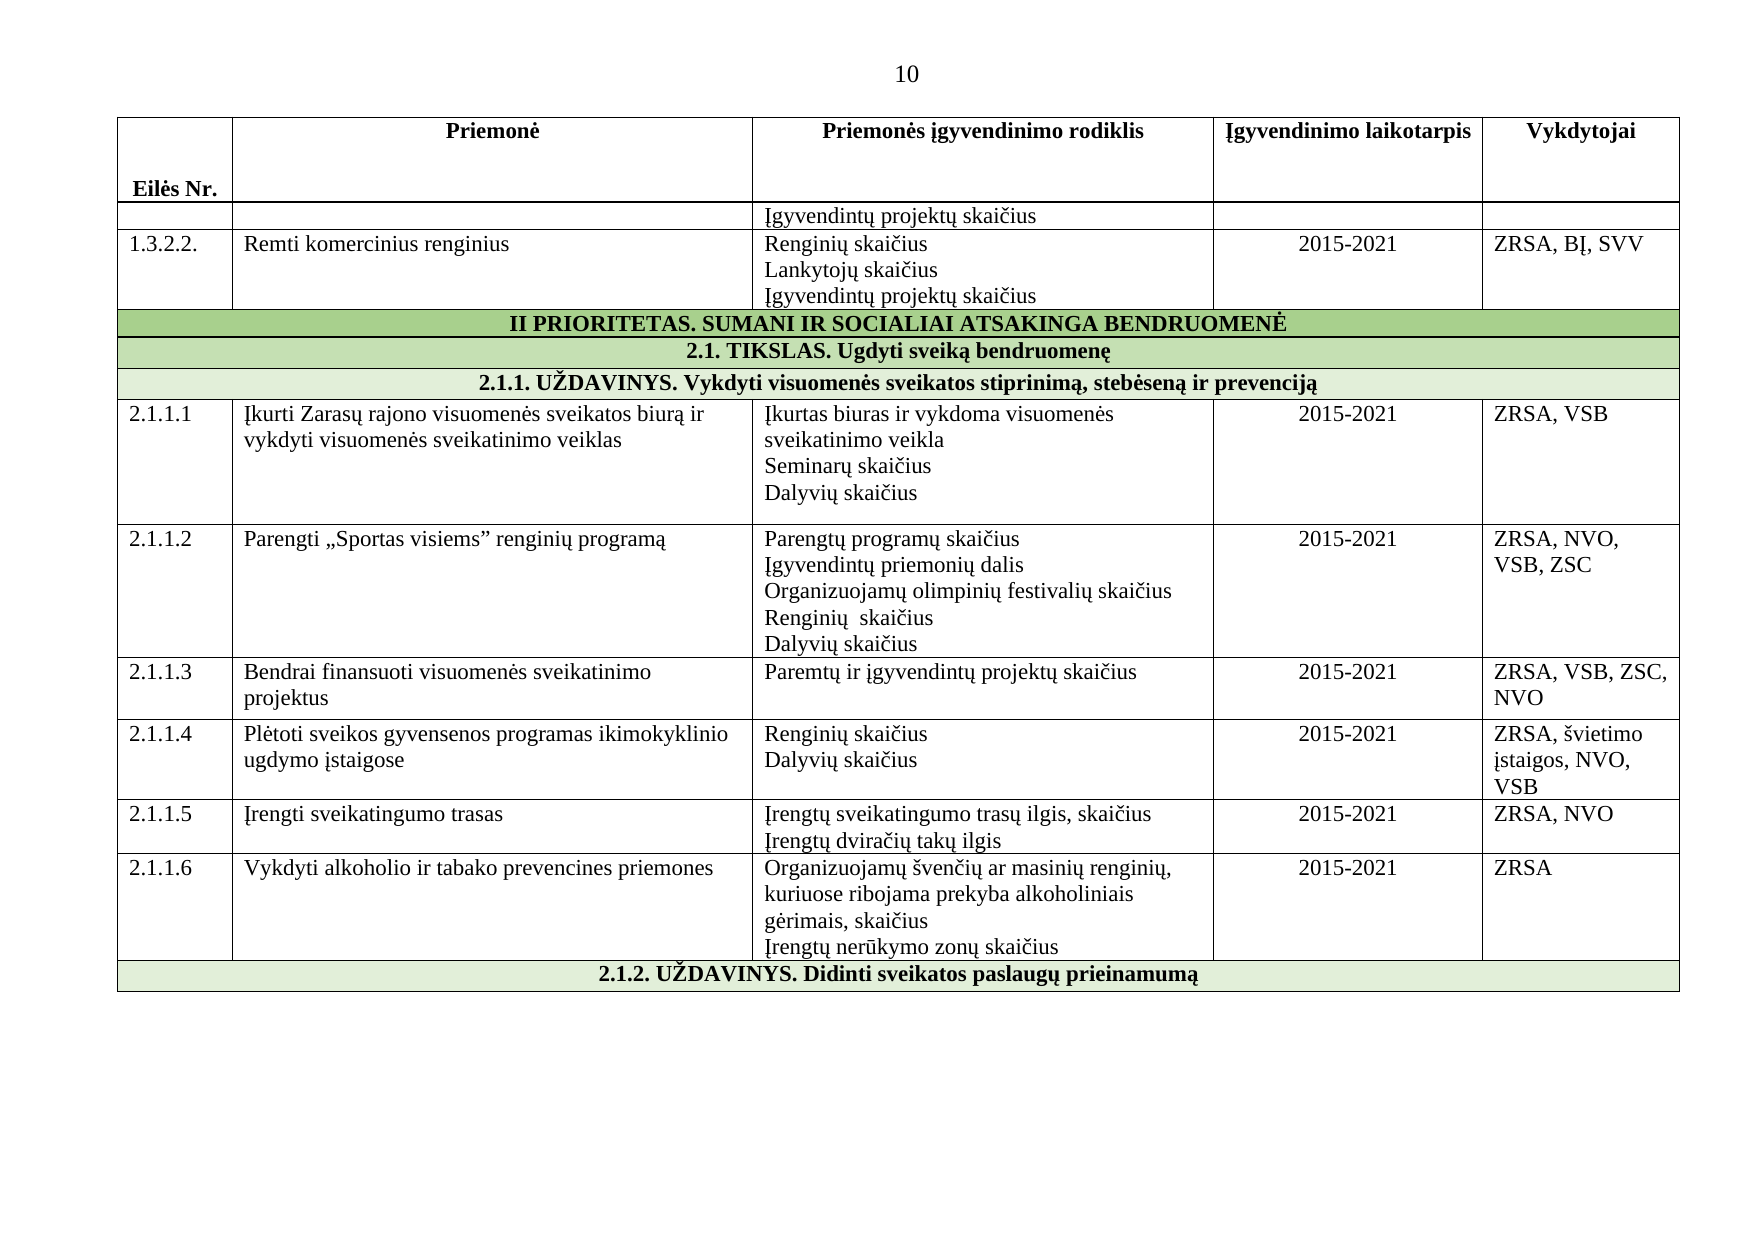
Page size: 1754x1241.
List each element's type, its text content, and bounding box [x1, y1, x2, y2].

table_cell Renginių skaičius Dalyvių skaičius [753, 720, 1213, 799]
table_cell ZRSA, BĮ, SVV [1483, 230, 1679, 309]
table_cell ZRSA, VSB [1483, 400, 1679, 524]
table_cell 1.3.2.2. [118, 230, 232, 309]
table_cell II PRIORITETAS. SUMANI IR SOCIALIAI ATSAKINGA BENDRUOMENĖ [118, 310, 1679, 336]
table_cell 2015-2021 [1214, 525, 1482, 657]
table_cell 2015-2021 [1214, 800, 1482, 853]
table_cell [233, 203, 752, 229]
table_cell Organizuojamų švenčių ar masinių renginių, kuriuose ribojama prekyba alkoholiniais gėrimais, skaičius Įrengtų nerūkymo zonų skaičius [753, 854, 1213, 959]
table_cell 2.1.1.6 [118, 854, 232, 959]
table_cell 2.1.1.1 [118, 400, 232, 524]
table_header Priemonės įgyvendinimo rodiklis [753, 118, 1213, 201]
table_header Įgyvendinimo laikotarpis [1214, 118, 1482, 201]
table_cell 2015-2021 [1214, 720, 1482, 799]
table_header Vykdytojai [1483, 118, 1679, 201]
table_cell 2015-2021 [1214, 230, 1482, 309]
table_cell Įkurti Zarasų rajono visuomenės sveikatos biurą ir vykdyti visuomenės sveikatinimo veiklas [233, 400, 752, 524]
table_cell ZRSA, švietimo įstaigos, NVO, VSB [1483, 720, 1679, 799]
table_header Priemonė [233, 118, 752, 201]
table_cell Renginių skaičius Lankytojų skaičius Įgyvendintų projektų skaičius [753, 230, 1213, 309]
table_cell 2015-2021 [1214, 658, 1482, 719]
table_cell ZRSA [1483, 854, 1679, 959]
table_cell Paremtų ir įgyvendintų projektų skaičius [753, 658, 1213, 719]
table_cell [118, 203, 232, 229]
table_cell Vykdyti alkoholio ir tabako prevencines priemones [233, 854, 752, 959]
table_cell 2.1.2. UŽDAVINYS. Didinti sveikatos paslaugų prieinamumą [118, 961, 1679, 991]
table_cell Įrengtų sveikatingumo trasų ilgis, skaičius Įrengtų dviračių takų ilgis [753, 800, 1213, 853]
table_cell 2.1.1. UŽDAVINYS. Vykdyti visuomenės sveikatos stiprinimą, stebėseną ir prevenciją [118, 369, 1679, 399]
table_cell 2015-2021 [1214, 400, 1482, 524]
table_cell Remti komercinius renginius [233, 230, 752, 309]
table_cell ZRSA, NVO, VSB, ZSC [1483, 525, 1679, 657]
table_cell Bendrai finansuoti visuomenės sveikatinimo projektus [233, 658, 752, 719]
table_cell Įgyvendintų projektų skaičius [753, 203, 1213, 229]
table_cell 2.1.1.2 [118, 525, 232, 657]
table_cell Įrengti sveikatingumo trasas [233, 800, 752, 853]
table_cell 2015-2021 [1214, 854, 1482, 959]
table_cell Parengti „Sportas visiems” renginių programą [233, 525, 752, 657]
table_cell ZRSA, VSB, ZSC, NVO [1483, 658, 1679, 719]
table_cell Plėtoti sveikos gyvensenos programas ikimokyklinio ugdymo įstaigose [233, 720, 752, 799]
table_cell ZRSA, NVO [1483, 800, 1679, 853]
table_cell Įkurtas biuras ir vykdoma visuomenės sveikatinimo veikla Seminarų skaičius Dalyvių skaičius [753, 400, 1213, 524]
table_cell Parengtų programų skaičius Įgyvendintų priemonių dalis Organizuojamų olimpinių festivalių skaičius Renginių skaičius Dalyvių skaičius [753, 525, 1213, 657]
table_cell [1483, 203, 1679, 229]
table_cell 2.1.1.5 [118, 800, 232, 853]
table_cell [1214, 203, 1482, 229]
table_cell 2.1.1.3 [118, 658, 232, 719]
table_cell 2.1. TIKSLAS. Ugdyti sveiką bendruomenę [118, 338, 1679, 368]
table_header Eilės Nr. [118, 118, 232, 201]
table_cell 2.1.1.4 [118, 720, 232, 799]
